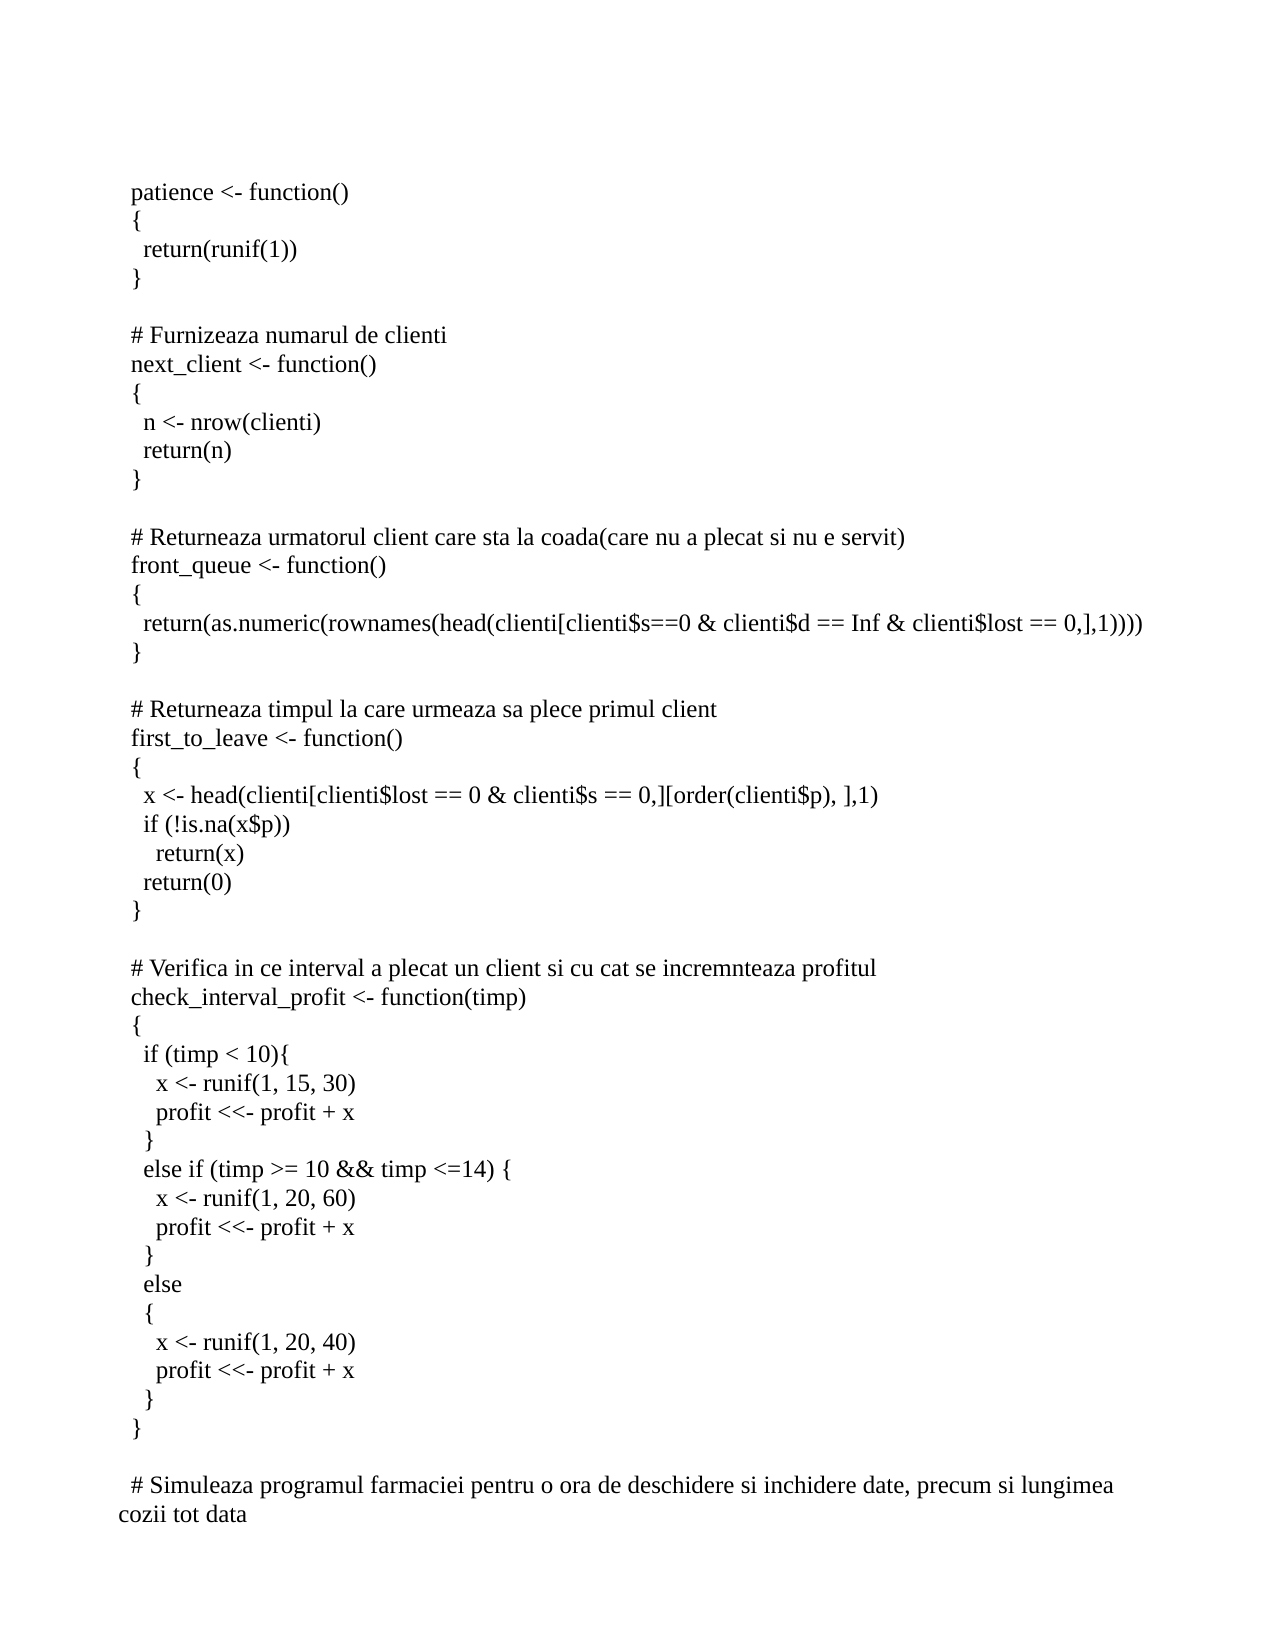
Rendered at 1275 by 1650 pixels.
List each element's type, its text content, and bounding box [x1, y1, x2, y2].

text { [118, 378, 1157, 407]
text return(n) [118, 436, 1157, 464]
text { [118, 206, 1157, 234]
text first_to_leave <- function() [118, 723, 1157, 752]
text return(x) [118, 838, 1157, 867]
text # Returneaza timpul la care urmeaza sa plece primul client [118, 694, 1157, 723]
text } [118, 1241, 1157, 1269]
text } [118, 464, 1157, 493]
text x <- head(clienti[clienti$lost == 0 & clienti$s == 0,][order(clienti$p), ],1) [118, 781, 1157, 809]
text return(0) [118, 867, 1157, 896]
text return(runif(1)) [118, 234, 1157, 263]
text if (!is.na(x$p)) [118, 809, 1157, 838]
text } [118, 1384, 1157, 1413]
text check_interval_profit <- function(timp) [118, 982, 1157, 1011]
text x <- runif(1, 15, 30) [118, 1068, 1157, 1097]
text profit <<- profit + x [118, 1356, 1157, 1384]
text profit <<- profit + x [118, 1097, 1157, 1126]
text n <- nrow(clienti) [118, 407, 1157, 436]
text profit <<- profit + x [118, 1212, 1157, 1241]
text { [118, 752, 1157, 781]
text # Simuleaza programul farmaciei pentru o ora de deschidere si inchidere date, precum si lungimea cozii tot data [118, 1471, 1157, 1528]
text { [118, 1011, 1157, 1039]
text return(as.numeric(rownames(head(clienti[clienti$s==0 & clienti$d == Inf & clienti$lost == 0,],1)))) [118, 608, 1157, 637]
text if (timp < 10){ [118, 1039, 1157, 1068]
text # Furnizeaza numarul de clienti [118, 321, 1157, 349]
text # Returneaza urmatorul client care sta la coada(care nu a plecat si nu e servit) [118, 522, 1157, 551]
text } [118, 896, 1157, 924]
text } [118, 263, 1157, 292]
text } [118, 637, 1157, 666]
text # Verifica in ce interval a plecat un client si cu cat se incremnteaza profitul [118, 953, 1157, 982]
text patience <- function() [118, 177, 1157, 206]
text { [118, 1298, 1157, 1327]
text next_client <- function() [118, 349, 1157, 378]
text else if (timp >= 10 && timp <=14) { [118, 1154, 1157, 1183]
text { [118, 579, 1157, 608]
text x <- runif(1, 20, 40) [118, 1327, 1157, 1356]
text else [118, 1269, 1157, 1298]
text } [118, 1413, 1157, 1442]
text x <- runif(1, 20, 60) [118, 1183, 1157, 1212]
text front_queue <- function() [118, 551, 1157, 579]
text } [118, 1126, 1157, 1154]
